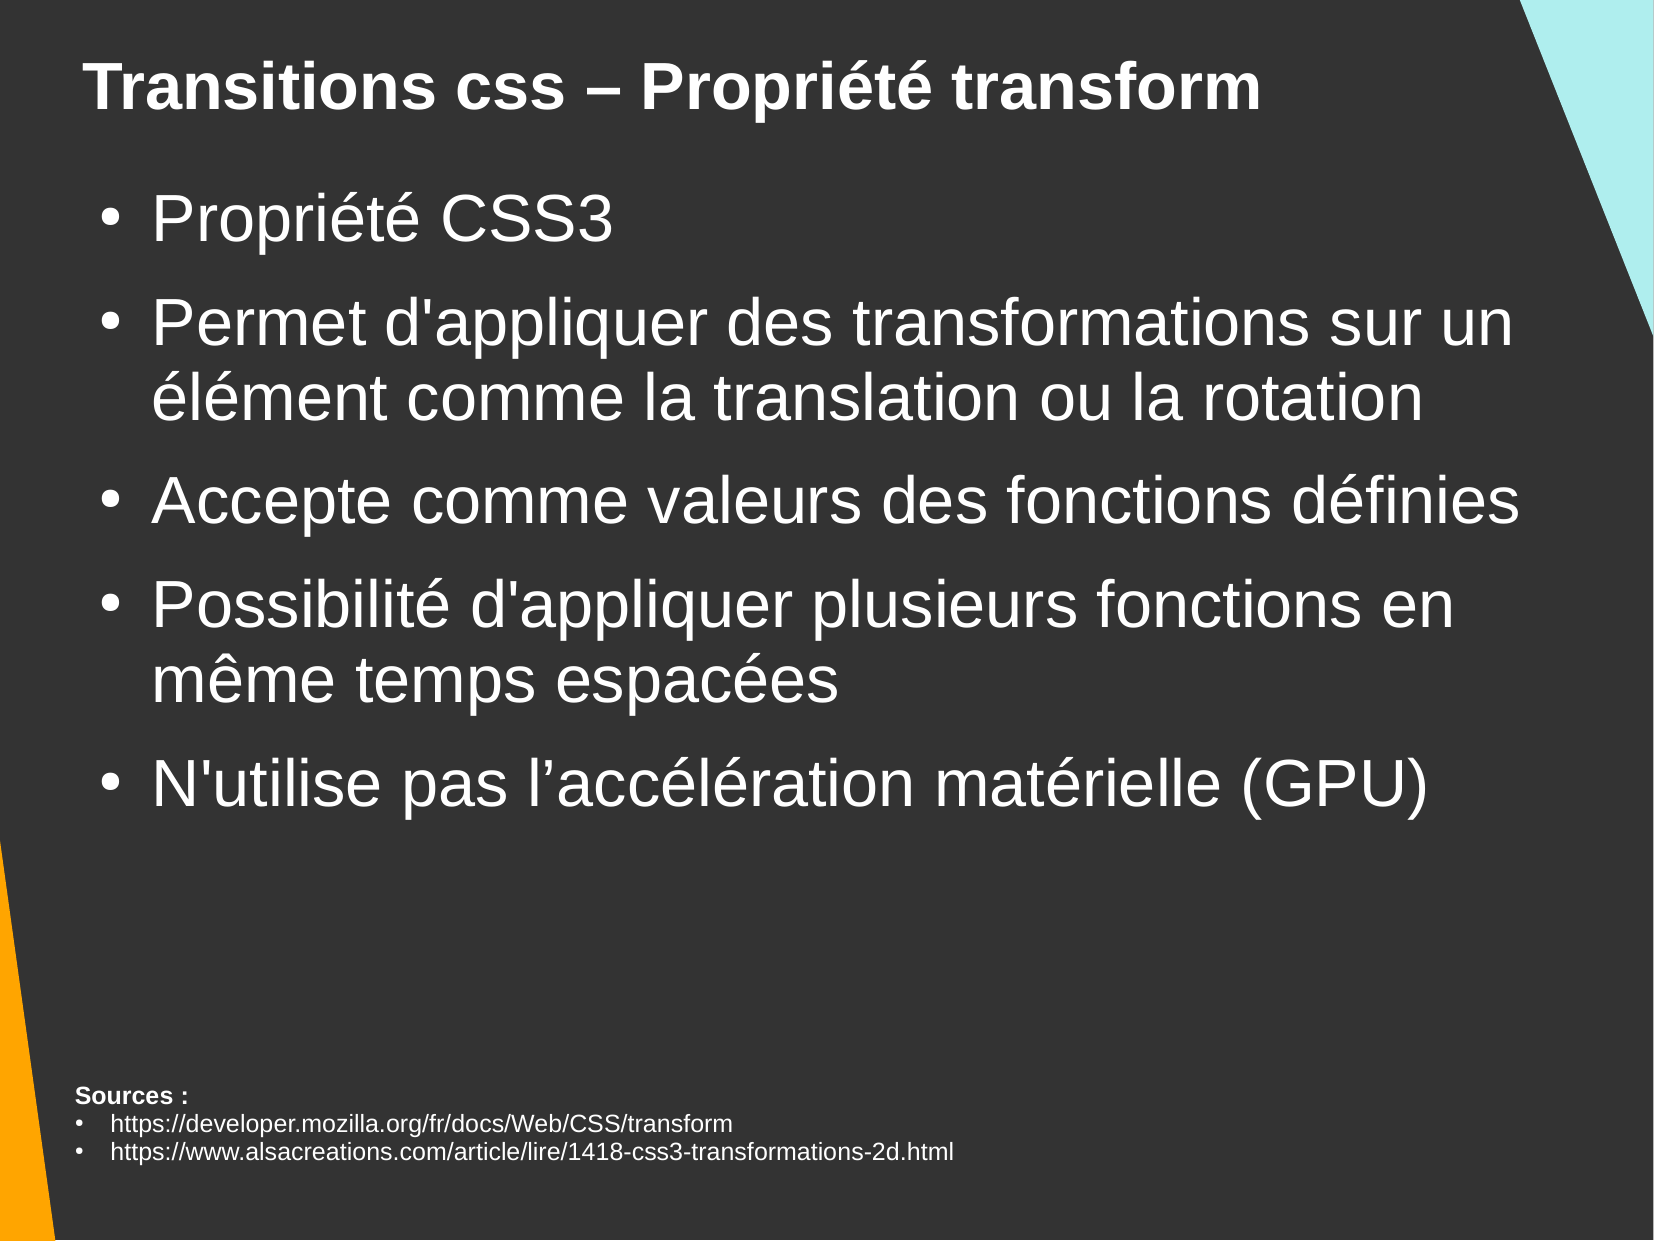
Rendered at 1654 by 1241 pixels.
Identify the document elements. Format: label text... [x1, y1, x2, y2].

title Transitions css – Propriété transform [82, 49, 1571, 152]
text_box Sources : https://developer.mozilla.org/fr/docs/Web/CSS/transform https://www.alsacreations.com/article/lire/1418-css3-transformations-2d.html [60, 1074, 1546, 1241]
text_box [0, 840, 56, 1241]
text_box [1519, 0, 1654, 338]
list Propriété CSS3 Permet d'appliquer des transformations sur un élément comme la translation ou la rotation Accepte comme valeurs des fonctions définies Possibilité d'appliquer plusieurs fonctions en même temps espacées N'utilise pas l’accélération matérielle (GPU) [80, 180, 1630, 993]
